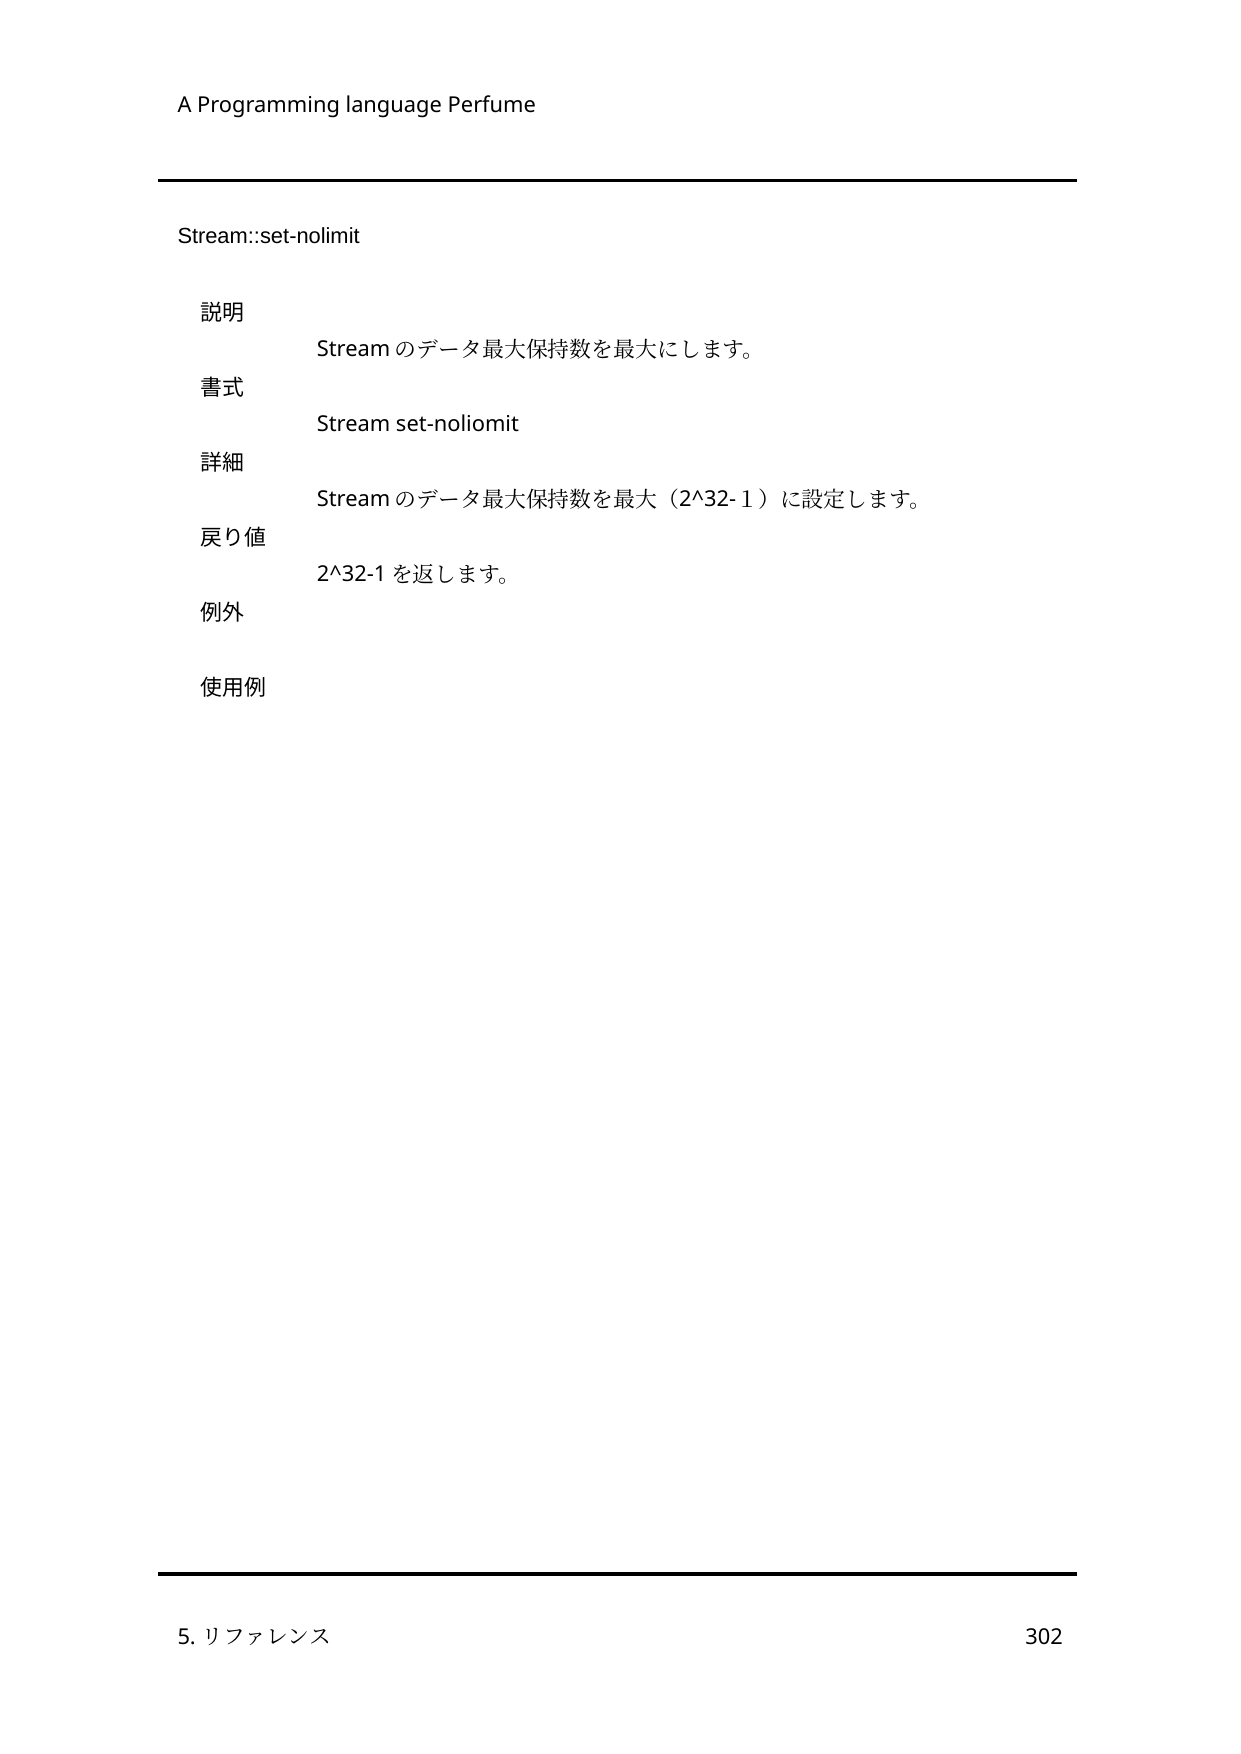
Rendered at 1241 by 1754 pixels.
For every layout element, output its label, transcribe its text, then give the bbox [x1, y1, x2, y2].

table_cell 詳細 [200, 442, 317, 517]
table_cell 例外 [200, 592, 317, 667]
table_cell [317, 667, 1063, 742]
table_cell 使用例 [200, 667, 317, 742]
table_header Streamのデータ最大保持数を最大にします。 [317, 292, 1063, 367]
table_cell 2^32-1を返します。 [317, 517, 1063, 592]
table_cell Streamのデータ最大保持数を最大（2^32-１）に設定します。 [317, 442, 1063, 517]
table_cell [317, 592, 1063, 667]
table_cell 書式 [200, 367, 317, 442]
table_cell 戻り値 [200, 517, 317, 592]
table_header 説明 [200, 292, 317, 367]
subtitle Stream::set-nolimit [177, 217, 1063, 254]
table_cell Stream set-noliomit [317, 367, 1063, 442]
